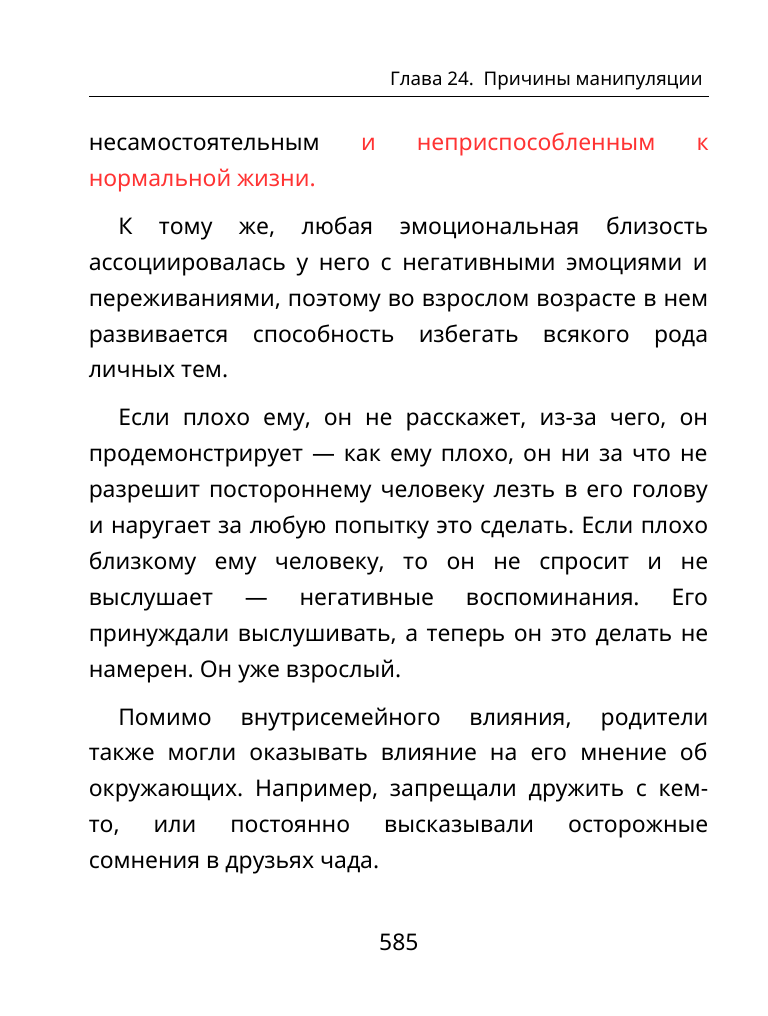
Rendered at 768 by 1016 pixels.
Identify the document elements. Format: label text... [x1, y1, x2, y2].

text Помимо внутрисемейного влияния, родители также могли оказывать влияние на его мнение об окружающих. Например, запрещали дружить с кем-то, или постоянно высказывали осторожные сомнения в друзьях чада. [88, 700, 709, 875]
text Если плохо ему, он не расскажет, из-за чего, он продемонстрирует — как ему плохо, он ни за что не разрешит постороннему человеку лезть в его голову и наругает за любую попытку это сделать. Если плохо близкому ему человеку, то он не спросит и не выслушает — негативные воспоминания. Его принуждали выслушивать, а теперь он это делать не намерен. Он уже взрослый. [88, 401, 709, 684]
text К тому же, любая эмоциональная близость ассоциировалась у него с негативными эмоциями и переживаниями, поэтому во взрослом возрасте в нем развивается способность избегать всякого рода личных тем. [88, 210, 709, 385]
text несамостоятельным и неприспособленным к нормальной жизни. [88, 126, 709, 193]
